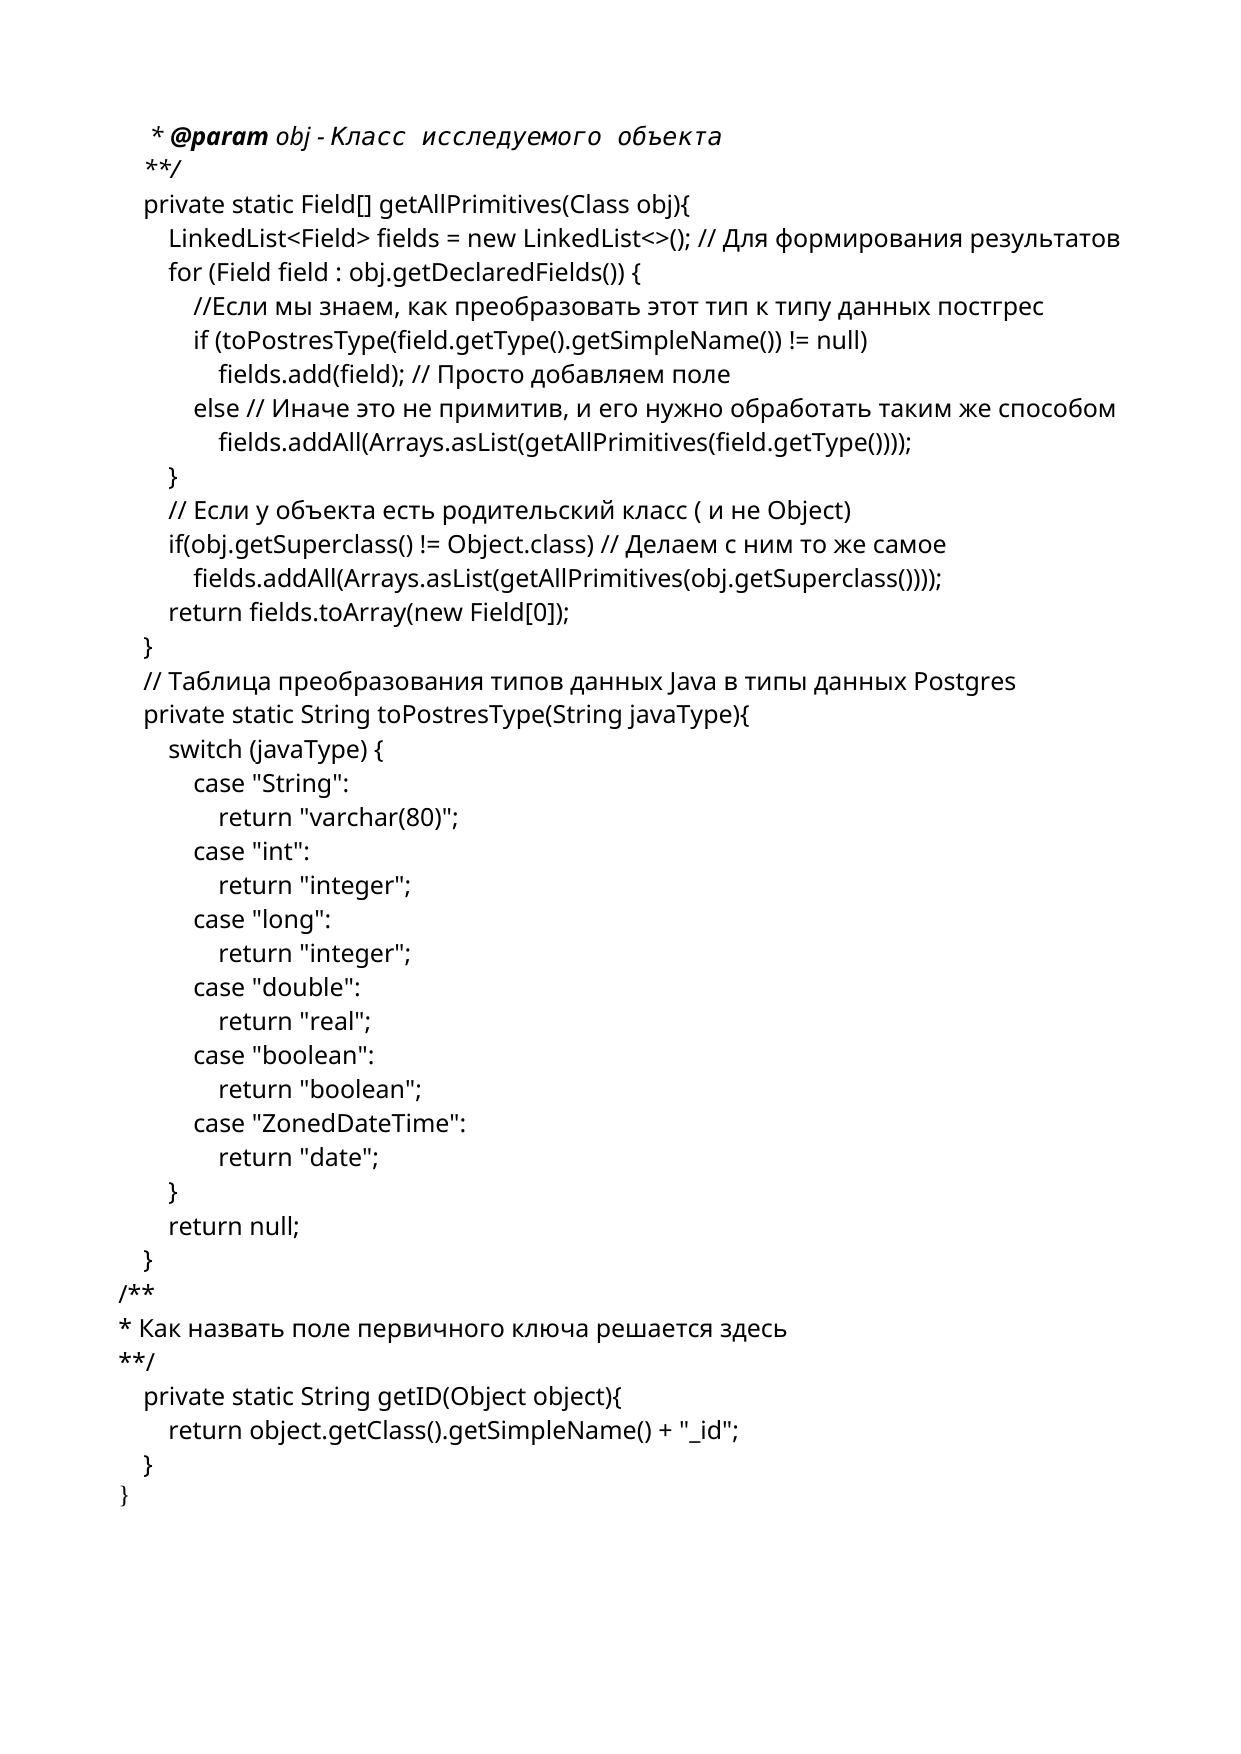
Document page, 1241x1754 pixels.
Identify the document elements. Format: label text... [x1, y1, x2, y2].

text return "integer"; [118, 936, 1122, 970]
text return "varchar(80)"; [118, 799, 1122, 833]
text case "long": [118, 902, 1122, 936]
text case "double": [118, 970, 1122, 1004]
text } [118, 1174, 1122, 1208]
text } [118, 1481, 1122, 1509]
text * @param obj - Класс исследуемого объекта [118, 118, 1122, 152]
text //Если мы знаем, как преобразовать этот тип к типу данных постгрес [118, 288, 1122, 322]
text // Если у объекта есть родительский класс ( и не Object) [118, 493, 1122, 527]
text return "date"; [118, 1140, 1122, 1174]
text case "ZonedDateTime": [118, 1106, 1122, 1140]
text } [118, 629, 1122, 663]
text private static String toPostresType(String javaType){ [118, 697, 1122, 731]
text switch (javaType) { [118, 731, 1122, 765]
text case "boolean": [118, 1038, 1122, 1072]
text return "integer"; [118, 867, 1122, 902]
text private static String getID(Object object){ [118, 1378, 1122, 1412]
text return "boolean"; [118, 1072, 1122, 1106]
text fields.add(field); // Просто добавляем поле [118, 357, 1122, 391]
text return null; [118, 1208, 1122, 1242]
text fields.addAll(Arrays.asList(getAllPrimitives(field.getType()))); [118, 425, 1122, 459]
text **/ [118, 152, 1122, 186]
text } [118, 459, 1122, 493]
text if(obj.getSuperclass() != Object.class) // Делаем с ним то же самое [118, 527, 1122, 561]
text /** [118, 1276, 1122, 1310]
text **/ [118, 1344, 1122, 1378]
text return fields.toArray(new Field[0]); [118, 595, 1122, 629]
text if (toPostresType(field.getType().getSimpleName()) != null) [118, 322, 1122, 357]
text LinkedList<Field> fields = new LinkedList<>(); // Для формирования результатов [118, 220, 1122, 254]
text for (Field field : obj.getDeclaredFields()) { [118, 254, 1122, 288]
text case "String": [118, 765, 1122, 799]
text * Как назвать поле первичного ключа решается здесь [118, 1310, 1122, 1344]
text return "real"; [118, 1004, 1122, 1038]
text private static Field[] getAllPrimitives(Class obj){ [118, 186, 1122, 220]
text } [118, 1447, 1122, 1481]
text // Таблица преобразования типов данных Java в типы данных Postgres [118, 663, 1122, 697]
text case "int": [118, 833, 1122, 867]
text } [118, 1242, 1122, 1276]
text fields.addAll(Arrays.asList(getAllPrimitives(obj.getSuperclass()))); [118, 561, 1122, 595]
text else // Иначе это не примитив, и его нужно обработать таким же способом [118, 391, 1122, 425]
text return object.getClass().getSimpleName() + "_id"; [118, 1412, 1122, 1447]
